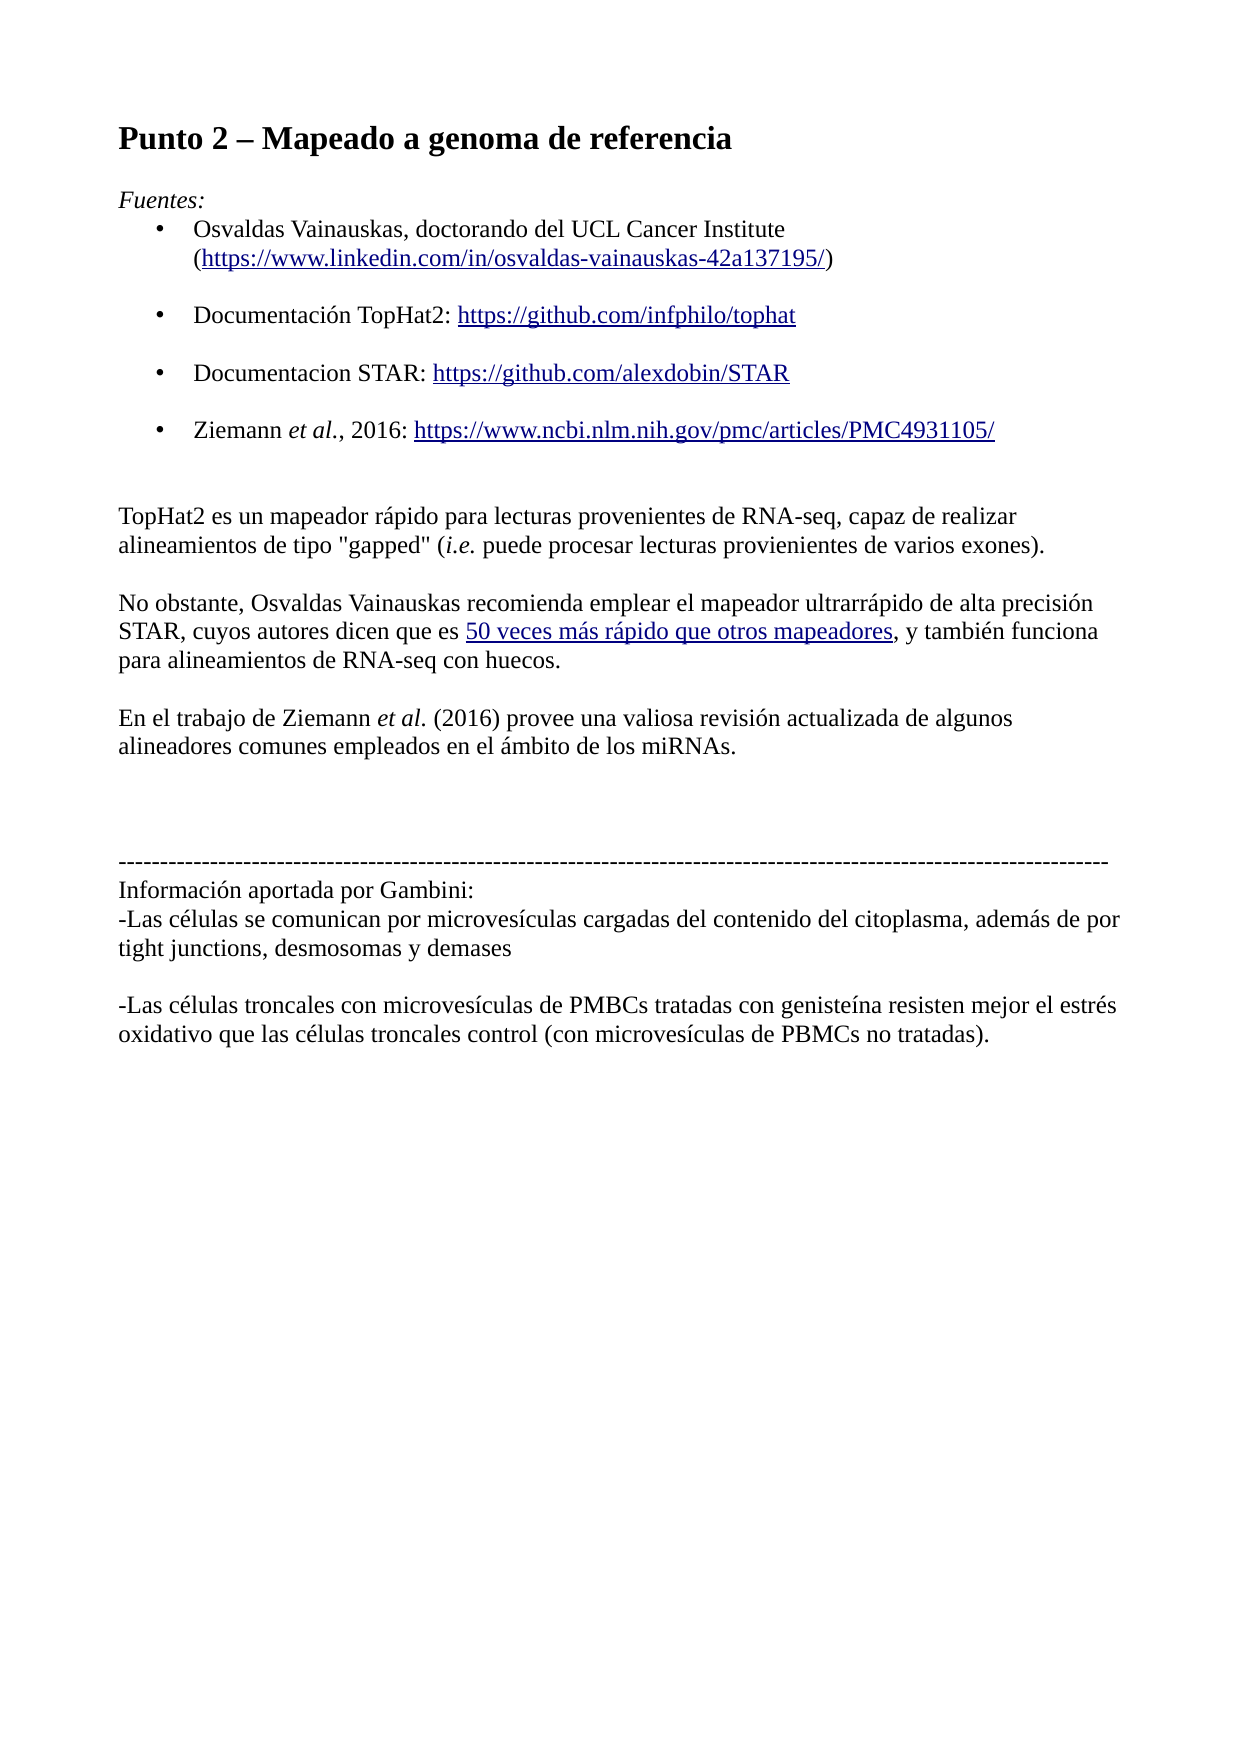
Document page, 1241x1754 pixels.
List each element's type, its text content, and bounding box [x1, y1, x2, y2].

text TopHat2 es un mapeador rápido para lecturas provenientes de RNA-seq, capaz de realizar alineamientos de tipo "gapped" (i.e. puede procesar lecturas provienientes de varios exones). [118, 501, 1122, 559]
text Fuentes: [118, 185, 1122, 214]
text -Las células troncales con microvesículas de PMBCs tratadas con genisteína resisten mejor el estrés oxidativo que las células troncales control (con microvesículas de PBMCs no tratadas). [118, 990, 1122, 1048]
text No obstante, Osvaldas Vainauskas recomienda emplear el mapeador ultrarrápido de alta precisión STAR, cuyos autores dicen que es 50 veces más rápido que otros mapeadores, y también funciona para alineamientos de RNA-seq con huecos. [118, 588, 1122, 674]
text Información aportada por Gambini: [118, 875, 1122, 904]
list Osvaldas Vainauskas, doctorando del UCL Cancer Institute (https://www.linkedin.com/in/osvaldas-vainauskas-42a137195/) [156, 214, 1122, 271]
text -Las células se comunican por microvesículas cargadas del contenido del citoplasma, además de por tight junctions, desmosomas y demases [118, 904, 1122, 961]
list Documentación TopHat2: https://github.com/infphilo/tophat [156, 300, 1122, 329]
text ----------------------------------------------------------------------------------------------------------------------- [118, 846, 1122, 875]
text Punto 2 – Mapeado a genoma de referencia [118, 118, 1122, 156]
text En el trabajo de Ziemann et al. (2016) provee una valiosa revisión actualizada de algunos alineadores comunes empleados en el ámbito de los miRNAs. [118, 703, 1122, 760]
list Documentacion STAR: https://github.com/alexdobin/STAR [156, 358, 1122, 386]
list Ziemann et al., 2016: https://www.ncbi.nlm.nih.gov/pmc/articles/PMC4931105/ [156, 415, 1122, 444]
